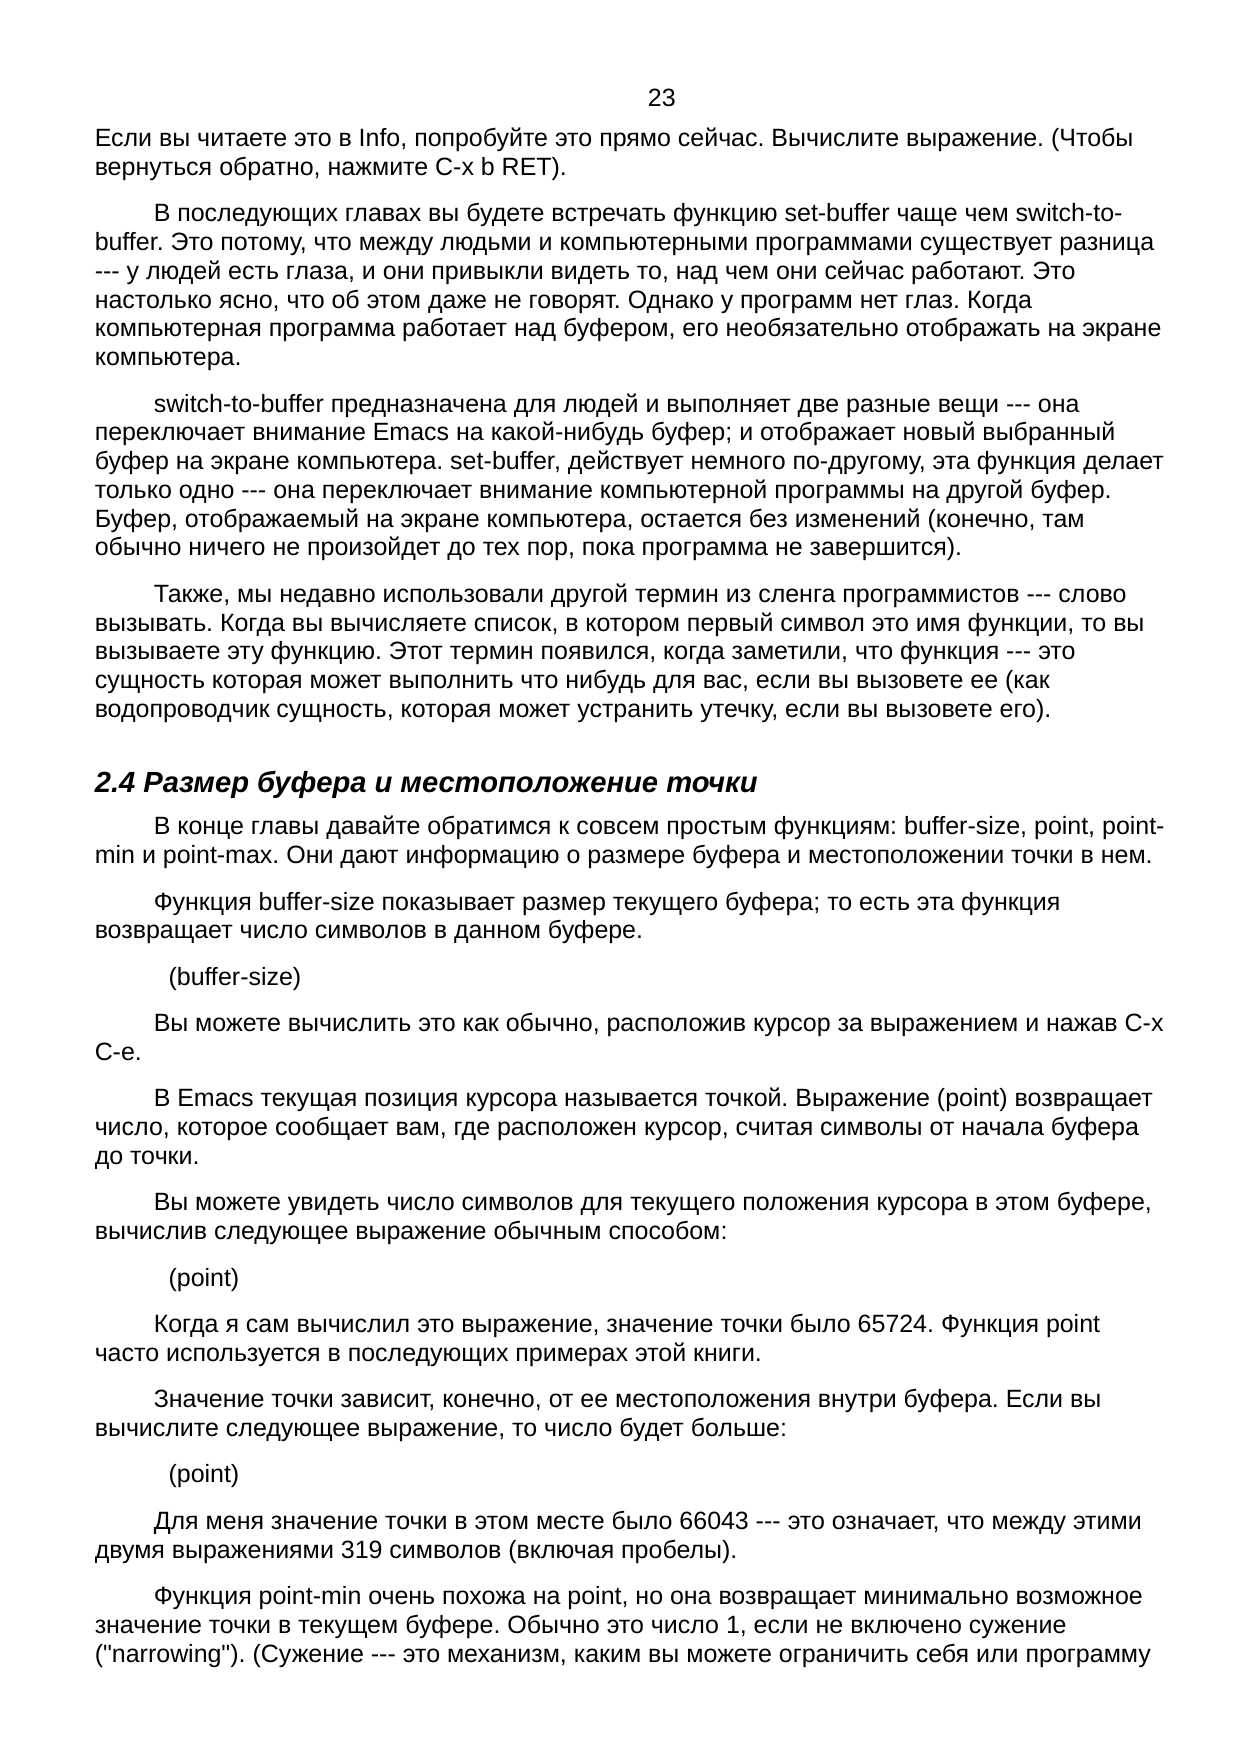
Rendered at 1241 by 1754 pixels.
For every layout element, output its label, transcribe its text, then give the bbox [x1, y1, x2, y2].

text Вы можете вычислить это как обычно, расположив курсор за выражением и нажав C-x C-e. [94, 1008, 1169, 1066]
text (point) [94, 1459, 1169, 1488]
subtitle 2.4 Размер буфера и местоположение точки [94, 765, 1169, 799]
text Функция buffer-size показывает размер текущего буфера; то есть эта функция возвращает число символов в данном буфере. [94, 887, 1169, 944]
text Вы можете увидеть число символов для текущего положения курсора в этом буфере, вычислив следующее выражение обычным способом: [94, 1187, 1169, 1245]
text switch-to-buffer предназначена для людей и выполняет две разные вещи --- она переключает внимание Emacs на какой-нибудь буфер; и отображает новый выбранный буфер на экране компьютера. set-buffer, действует немного по-другому, эта функция делает только одно --- она переключает внимание компьютерной программы на другой буфер. Буфер, отображаемый на экране компьютера, остается без изменений (конечно, там обычно ничего не произойдет до тех пор, пока программа не завершится). [94, 389, 1169, 561]
text (buffer-size) [94, 962, 1169, 991]
text В последующих главах вы будете встречать функцию set-buffer чаще чем switch-to-buffer. Это потому, что между людьми и компьютерными программами существует разница --- у людей есть глаза, и они привыкли видеть то, над чем они сейчас работают. Это настолько ясно, что об этом даже не говорят. Однако у программ нет глаз. Когда компьютерная программа работает над буфером, его необязательно отображать на экране компьютера. [94, 198, 1169, 371]
text Для меня значение точки в этом месте было 66043 --- это означает, что между этими двумя выражениями 319 символов (включая пробелы). [94, 1506, 1169, 1563]
text Функция point-min очень похожа на point, но она возвращает минимально возможное значение точки в текущем буфере. Обычно это число 1, если не включено сужение ("narrowing"). (Сужение --- это механизм, каким вы можете ограничить себя или программу [94, 1581, 1169, 1667]
text Когда я сам вычислил это выражение, значение точки было 65724. Функция point часто используется в последующих примерах этой книги. [94, 1309, 1169, 1367]
text (point) [94, 1263, 1169, 1291]
text Значение точки зависит, конечно, от ее местоположения внутри буфера. Если вы вычислите следующее выражение, то число будет больше: [94, 1384, 1169, 1442]
text В конце главы давайте обратимся к совсем простым функциям: buffer-size, point, point-min и point-max. Они дают информацию о размере буфера и местоположении точки в нем. [94, 811, 1169, 869]
text Если вы читаете это в Info, попробуйте это прямо сейчас. Вычислите выражение. (Чтобы вернуться обратно, нажмите C-x b RET). [94, 123, 1169, 181]
text В Emacs текущая позиция курсора называется точкой. Выражение (point) возвращает число, которое сообщает вам, где расположен курсор, считая символы от начала буфера до точки. [94, 1083, 1169, 1170]
text Также, мы недавно использовали другой термин из сленга программистов --- слово вызывать. Когда вы вычисляете список, в котором первый символ это имя функции, то вы вызываете эту функцию. Этот термин появился, когда заметили, что функция --- это сущность которая может выполнить что нибудь для вас, если вы вызовете ее (как водопроводчик сущность, которая может устранить утечку, если вы вызовете его). [94, 579, 1169, 723]
